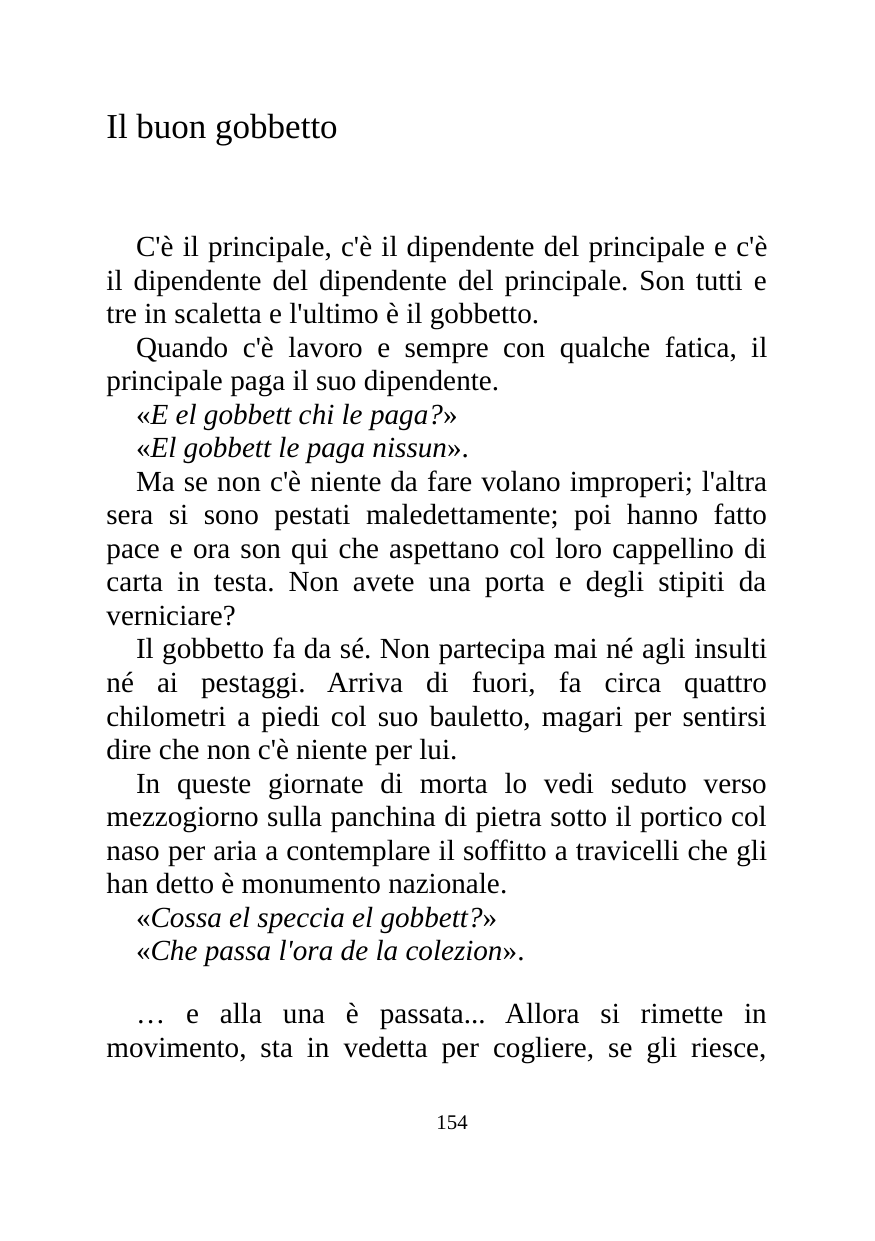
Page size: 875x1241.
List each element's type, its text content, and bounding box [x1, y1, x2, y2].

text In queste giornate di morta lo vedi seduto verso mezzogiorno sulla panchina di pietra sotto il portico col naso per aria a contemplare il soffitto a travicelli che gli han detto è monumento nazionale. [106, 766, 768, 900]
text «E el gobbett chi le paga?» [106, 397, 768, 430]
text Quando c'è lavoro e sempre con qualche fatica, il principale paga il suo dipendente. [106, 330, 768, 397]
text «Cossa el speccia el gobbett?» [106, 900, 768, 933]
text C'è il principale, c'è il dipendente del principale e c'è il dipendente del dipendente del principale. Son tutti e tre in scaletta e l'ultimo è il gobbetto. [106, 229, 768, 330]
text … e alla una è passata... Allora si rimette in movimento, sta in vedetta per cogliere, se gli riesce, [106, 997, 768, 1064]
text Il gobbetto fa da sé. Non partecipa mai né agli insulti né ai pestaggi. Arriva di fuori, fa circa quattro chilometri a piedi col suo bauletto, magari per sentirsi dire che non c'è niente per lui. [106, 632, 768, 766]
text «Che passa l'ora de la colezion». [106, 933, 768, 967]
text «El gobbett le paga nissun». [106, 430, 768, 464]
subtitle Il buon gobbetto [106, 106, 768, 146]
text Ma se non c'è niente da fare volano improperi; l'altra sera si sono pestati maledettamente; poi hanno fatto pace e ora son qui che aspettano col loro cappellino di carta in testa. Non avete una porta e degli stipiti da verniciare? [106, 464, 768, 632]
